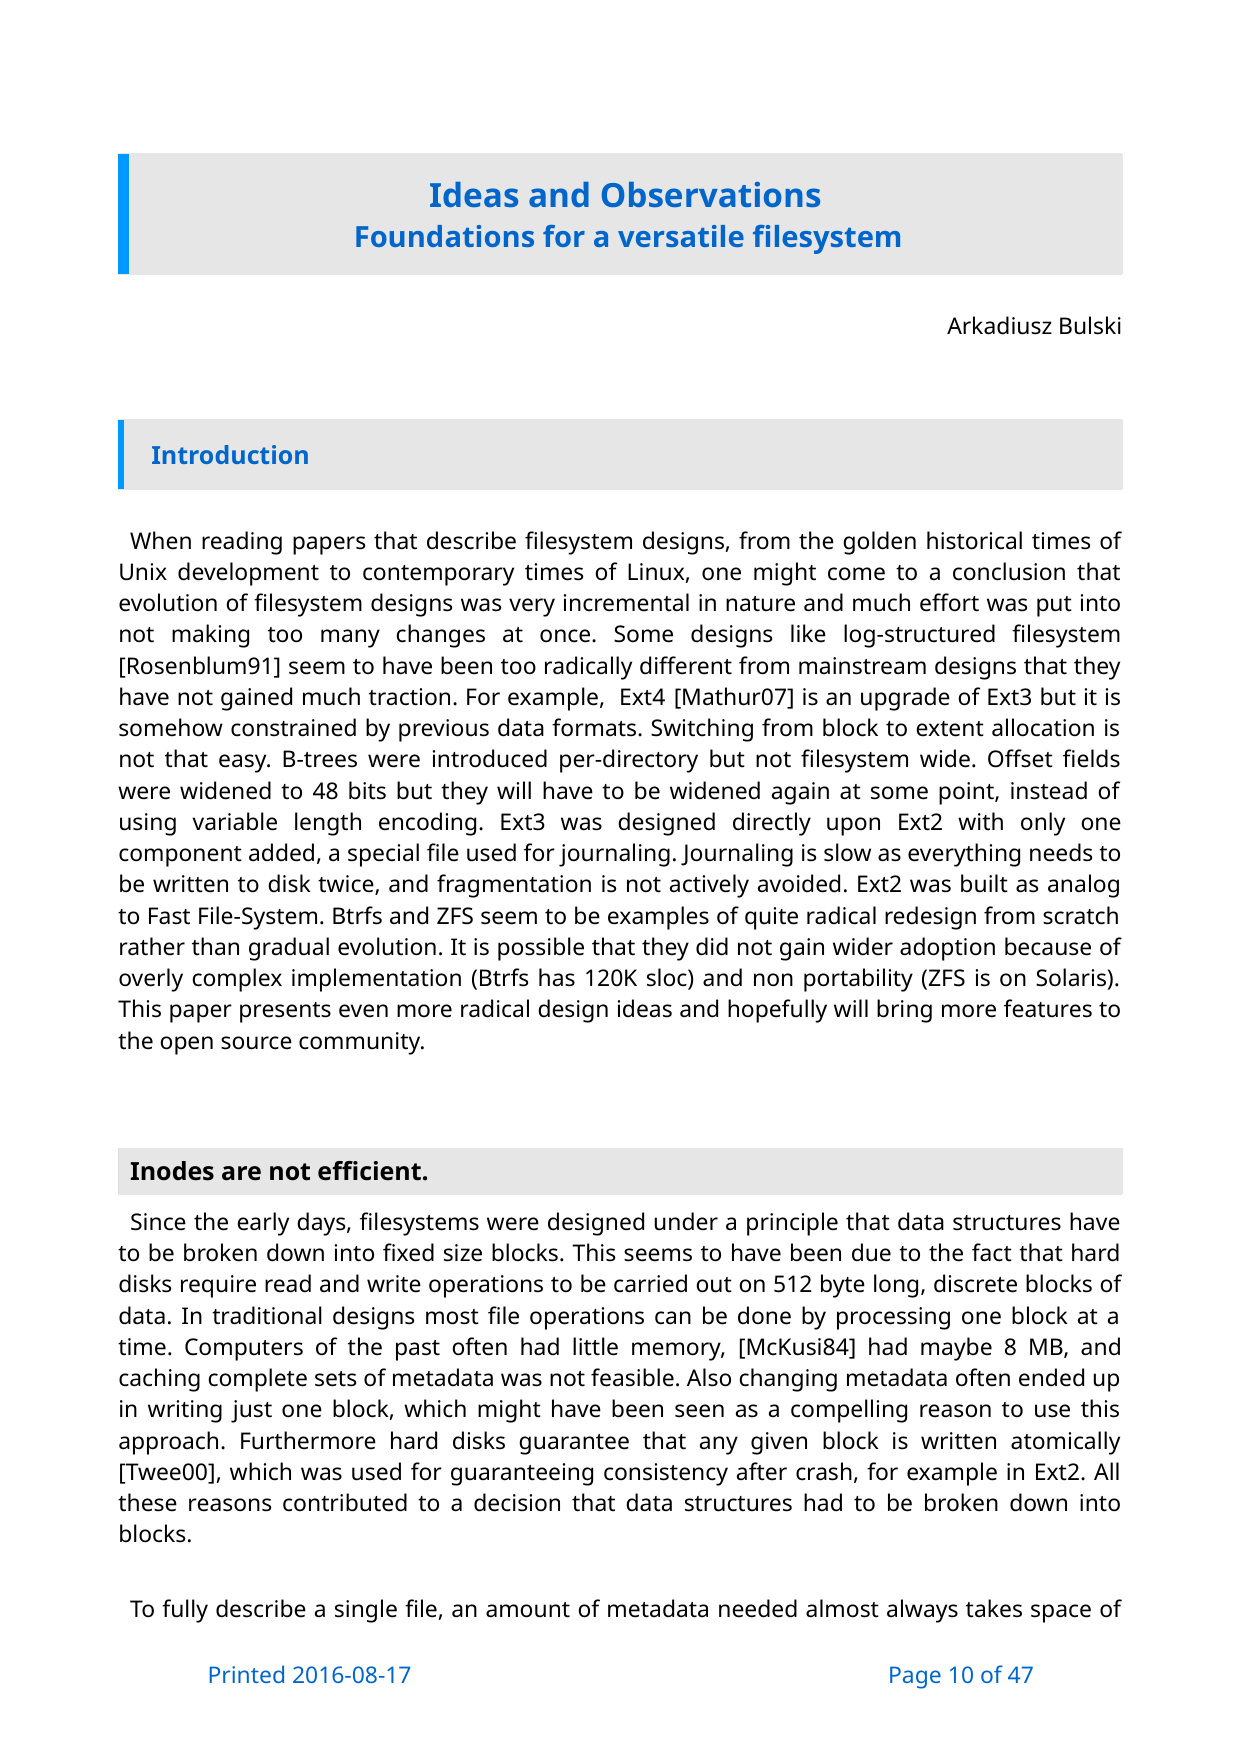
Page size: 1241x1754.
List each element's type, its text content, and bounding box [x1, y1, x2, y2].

subtitle Ideas and Observations Foundations for a versatile filesystem [129, 155, 1122, 274]
subtitle Introduction [124, 421, 1122, 489]
text Arkadiusz Bulski [118, 310, 1122, 341]
text When reading papers that describe filesystem designs, from the golden historical times of Unix development to contemporary times of Linux, one might come to a conclusion that evolution of filesystem designs was very incremental in nature and much effort was put into not making too many changes at once. Some designs like log-structured filesystem [Rosenblum91] seem to have been too radically different from mainstream designs that they have not gained much traction. For example, Ext4 [Mathur07] is an upgrade of Ext3 but it is somehow constrained by previous data formats. Switching from block to extent allocation is not that easy. B-trees were introduced per-directory but not filesystem wide. Offset fields were widened to 48 bits but they will have to be widened again at some point, instead of using variable length encoding. Ext3 was designed directly upon Ext2 with only one component added, a special file used for journaling. Journaling is slow as everything needs to be written to disk twice, and fragmentation is not actively avoided. Ext2 was built as analog to Fast File-System. Btrfs and ZFS seem to be examples of quite radical redesign from scratch rather than gradual evolution. It is possible that they did not gain wider adoption because of overly complex implementation (Btrfs has 120K sloc) and non portability (ZFS is on Solaris). This paper presents even more radical design ideas and hopefully will bring more features to the open source community. [118, 524, 1122, 1056]
subtitle Inodes are not efficient. [119, 1149, 1122, 1194]
text To fully describe a single file, an amount of metadata needed almost always takes space of [118, 1593, 1122, 1624]
text Since the early days, filesystems were designed under a principle that data structures have to be broken down into fixed size blocks. This seems to have been due to the fact that hard disks require read and write operations to be carried out on 512 byte long, discrete blocks of data. In traditional designs most file operations can be done by processing one block at a time. Computers of the past often had little memory, [McKusi84] had maybe 8 MB, and caching complete sets of metadata was not feasible. Also changing metadata often ended up in writing just one block, which might have been seen as a compelling reason to use this approach. Furthermore hard disks guarantee that any given block is written atomically [Twee00], which was used for guaranteeing consistency after crash, for example in Ext2. All these reasons contributed to a decision that data structures had to be broken down into blocks. [118, 1206, 1122, 1549]
